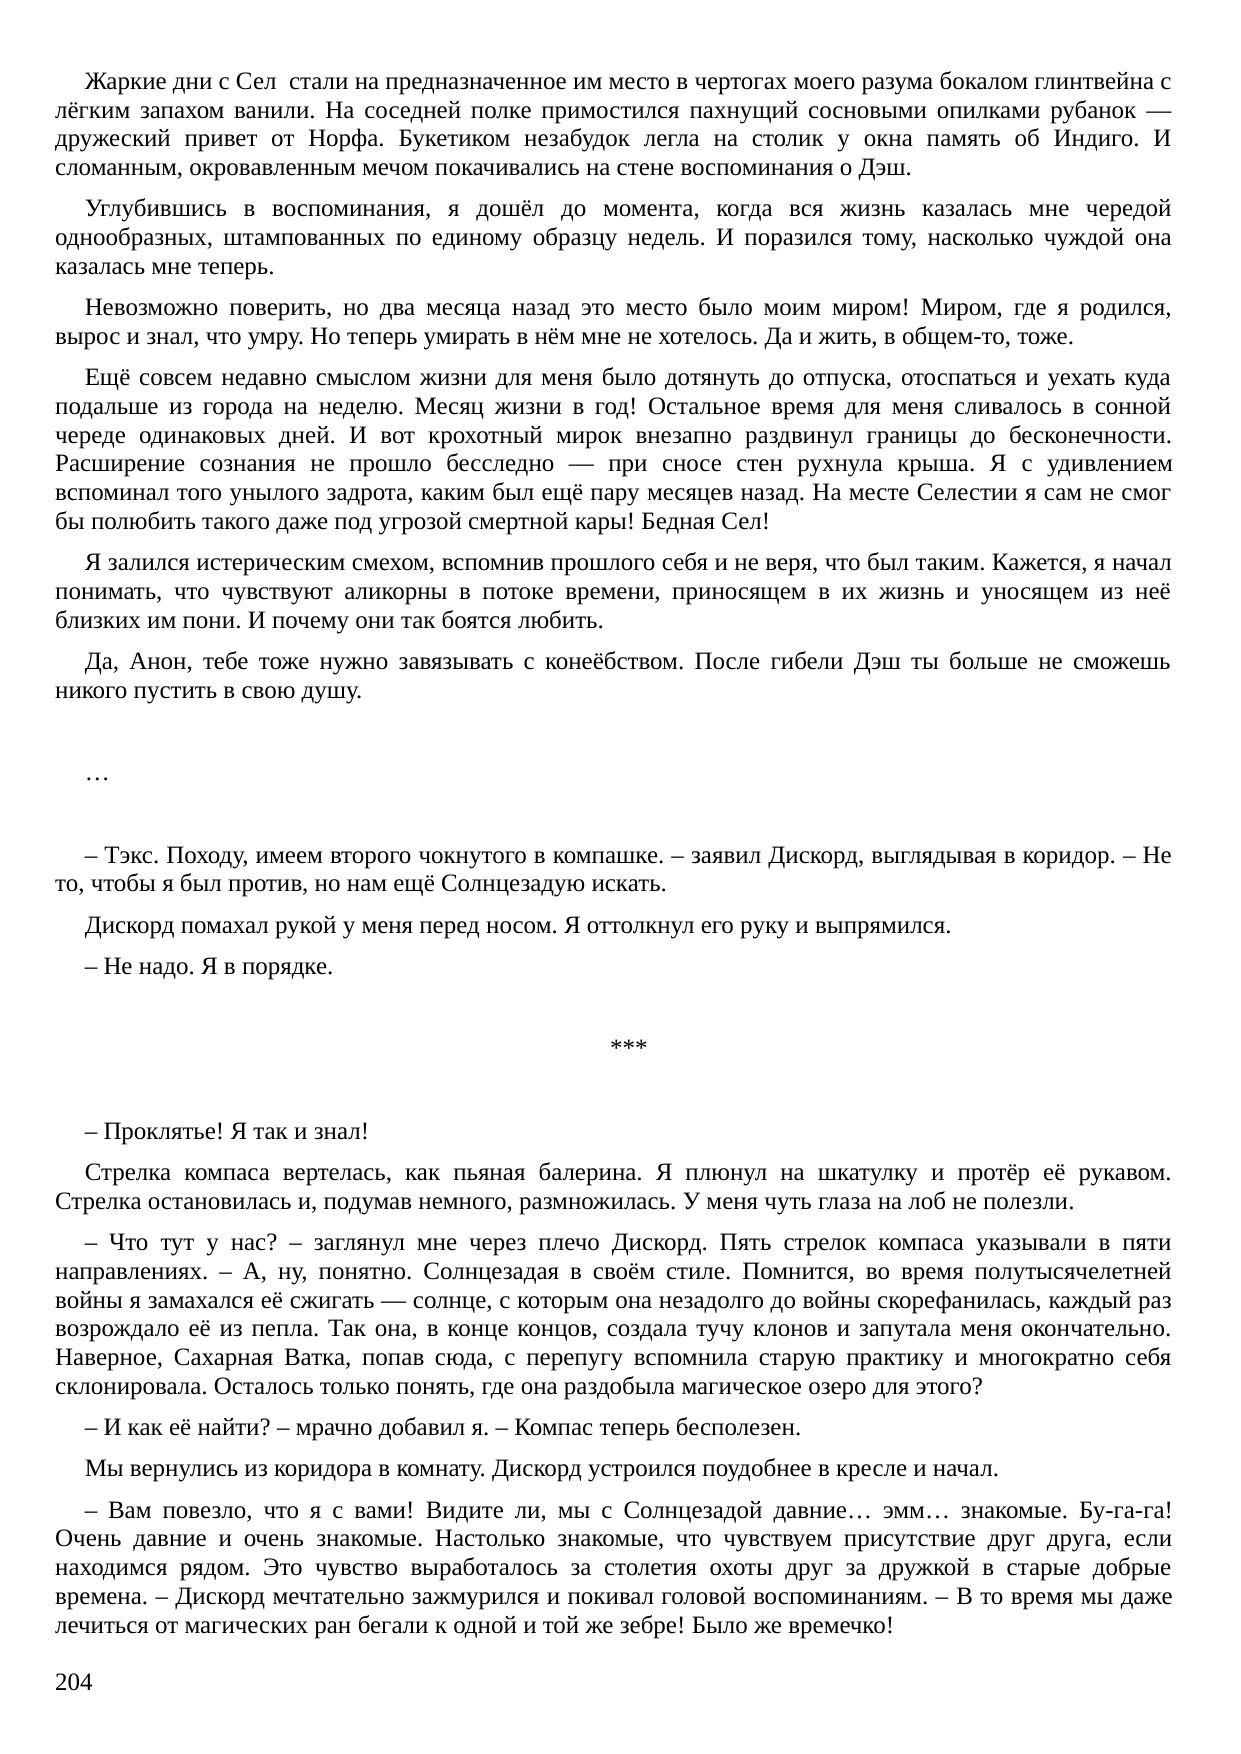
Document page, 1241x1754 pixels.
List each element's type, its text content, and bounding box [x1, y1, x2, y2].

text – Что тут у нас? – заглянул мне через плечо Дискорд. Пять стрелок компаса указывали в пяти направлениях. – А, ну, понятно. Солнцезадая в своём стиле. Помнится, во время полутысячелетней войны я замахался её сжигать — солнце, с которым она незадолго до войны скорефанилась, каждый раз возрождало её из пепла. Так она, в конце концов, создала тучу клонов и запутала меня окончательно. Наверное, Сахарная Ватка, попав сюда, с перепугу вспомнила старую практику и многократно себя склонировала. Осталось только понять, где она раздобыла магическое озеро для этого? [55, 1227, 1173, 1400]
text – Вам повезло, что я с вами! Видите ли, мы с Солнцезадой давние… эмм… знакомые. Бу-га-га! Очень давние и очень знакомые. Настолько знакомые, что чувствуем присутствие друг друга, если находимся рядом. Это чувство выработалось за столетия охоты друг за дружкой в старые добрые времена. – Дискорд мечтательно зажмурился и покивал головой воспоминаниям. – В то время мы даже лечиться от магических ран бегали к одной и той же зебре! Было же времечко! [55, 1495, 1173, 1638]
text Жаркие дни с Сел стали на предназначенное им место в чертогах моего разума бокалом глинтвейна с лёгким запахом ванили. На соседней полке примостился пахнущий сосновыми опилками рубанок — дружеский привет от Норфа. Букетиком незабудок легла на столик у окна память об Индиго. И сломанным, окровавленным мечом покачивались на стене воспоминания о Дэш. [55, 66, 1173, 181]
text Стрелка компаса вертелась, как пьяная балерина. Я плюнул на шкатулку и протёр её рукавом. Стрелка остановилась и, подумав немного, размножилась. У меня чуть глаза на лоб не полезли. [55, 1157, 1173, 1215]
text Я залился истерическим смехом, вспомнив прошлого себя и не веря, что был таким. Кажется, я начал понимать, что чувствуют аликорны в потоке времени, приносящем в их жизнь и уносящем из неё близких им пони. И почему они так боятся любить. [55, 547, 1173, 633]
text … [55, 757, 1173, 786]
text – Не надо. Я в порядке. [55, 951, 1173, 980]
text Ещё совсем недавно смыслом жизни для меня было дотянуть до отпуска, отоспаться и уехать куда подальше из города на неделю. Месяц жизни в год! Остальное время для меня сливалось в сонной череде одинаковых дней. И вот крохотный мирок внезапно раздвинул границы до бесконечности. Расширение сознания не прошло бесследно — при сносе стен рухнула крыша. Я с удивлением вспоминал того унылого задрота, каким был ещё пару месяцев назад. На месте Селестии я сам не смог бы полюбить такого даже под угрозой смертной кары! Бедная Сел! [55, 362, 1173, 535]
text Углубившись в воспоминания, я дошёл до момента, когда вся жизнь казалась мне чередой однообразных, штампованных по единому образцу недель. И поразился тому, насколько чуждой она казалась мне теперь. [55, 193, 1173, 280]
text – И как её найти? – мрачно добавил я. – Компас теперь бесполезен. [55, 1412, 1173, 1441]
text Да, Анон, тебе тоже нужно завязывать с конеёбством. После гибели Дэш ты больше не сможешь никого пустить в свою душу. [55, 646, 1173, 703]
text – Проклятье! Я так и знал! [55, 1116, 1173, 1145]
text Мы вернулись из коридора в комнату. Дискорд устроился поудобнее в кресле и начал. [55, 1453, 1173, 1482]
text Невозможно поверить, но два месяца назад это место было моим миром! Миром, где я родился, вырос и знал, что умру. Но теперь умирать в нём мне не хотелось. Да и жить, в общем-то, тоже. [55, 292, 1173, 350]
text – Тэкс. Походу, имеем второго чокнутого в компашке. – заявил Дискорд, выглядывая в коридор. – Не то, чтобы я был против, но нам ещё Солнцезадую искать. [55, 840, 1173, 897]
text Дискорд помахал рукой у меня перед носом. Я оттолкнул его руку и выпрямился. [55, 910, 1173, 938]
text *** [55, 1033, 1173, 1062]
